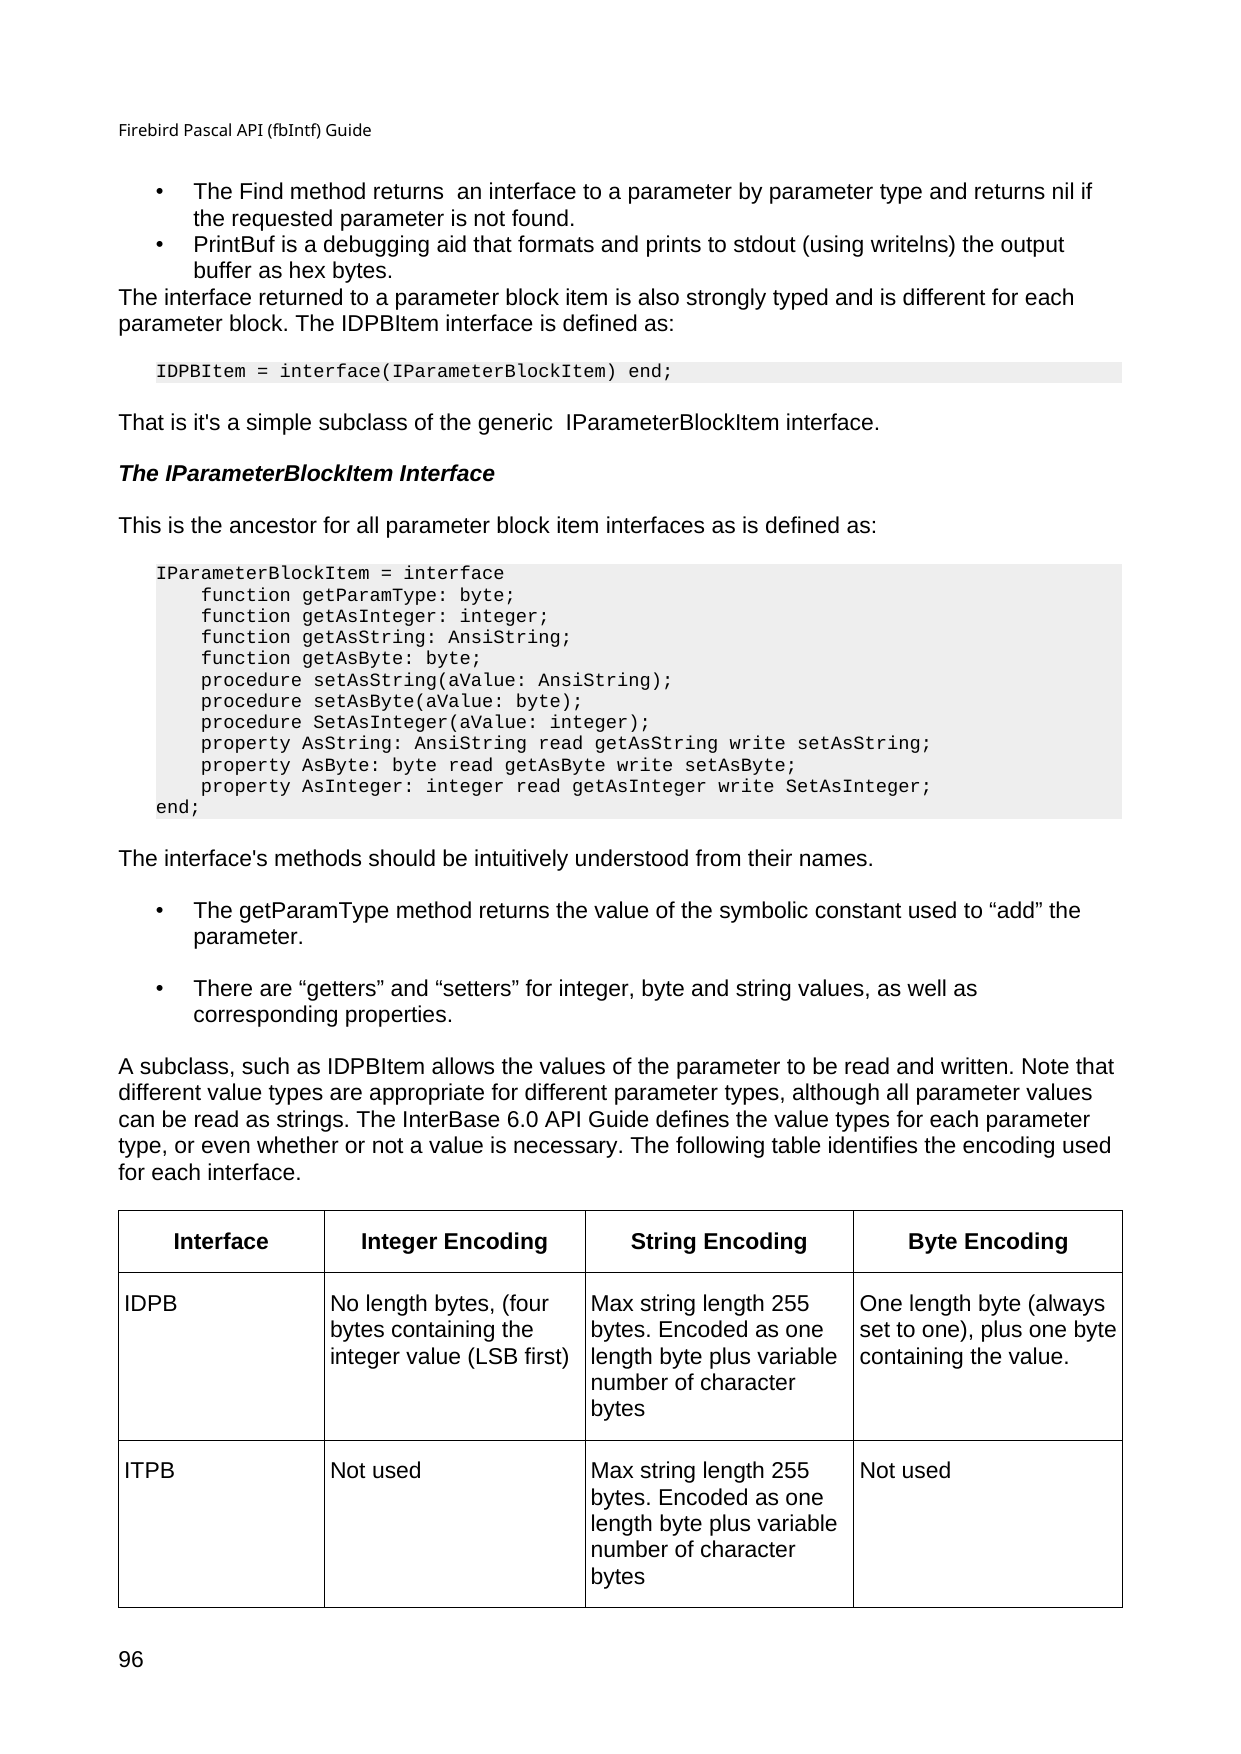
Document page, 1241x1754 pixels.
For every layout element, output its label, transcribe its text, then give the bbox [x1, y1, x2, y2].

table_cell Max string length 255 bytes. Encoded as one length byte plus variable number of character bytes [586, 1273, 853, 1439]
text property AsString: AnsiString read getAsString write setAsString; [156, 734, 1122, 755]
text The interface returned to a parameter block item is also strongly typed and is different for each parameter block. The IDPBItem interface is defined as: [118, 283, 1122, 336]
table_cell Not used [325, 1441, 585, 1607]
table_header Byte Encoding [854, 1211, 1122, 1272]
text The interface's methods should be intuitively understood from their names. [118, 845, 1122, 871]
table_header String Encoding [586, 1211, 853, 1272]
table_header Integer Encoding [325, 1211, 585, 1272]
text That is it's a simple subclass of the generic IParameterBlockItem interface. [118, 408, 1122, 435]
text procedure setAsString(aValue: AnsiString); [156, 670, 1122, 692]
table_header Interface [119, 1211, 324, 1272]
text This is the ancestor for all parameter block item interfaces as is defined as: [118, 512, 1122, 539]
text end; [156, 798, 1122, 819]
text procedure setAsByte(aValue: byte); [156, 692, 1122, 713]
text The IParameterBlockItem Interface [118, 460, 1122, 487]
table_cell ITPB [119, 1441, 324, 1607]
text procedure SetAsInteger(aValue: integer); [156, 713, 1122, 734]
text IParameterBlockItem = interface [156, 564, 1122, 585]
table_cell One length byte (always set to one), plus one byte containing the value. [854, 1273, 1122, 1439]
text IDPBItem = interface(IParameterBlockItem) end; [156, 362, 1122, 383]
list The Find method returns an interface to a parameter by parameter type and returns nil if the requested parameter is not found. [156, 178, 1122, 231]
text function getAsByte: byte; [156, 649, 1122, 670]
text property AsByte: byte read getAsByte write setAsByte; [156, 755, 1122, 777]
table_cell Not used [854, 1441, 1122, 1607]
text function getAsInteger: integer; [156, 607, 1122, 628]
text function getAsString: AnsiString; [156, 628, 1122, 649]
table_cell IDPB [119, 1273, 324, 1439]
text function getParamType: byte; [156, 585, 1122, 607]
list PrintBuf is a debugging aid that formats and prints to stdout (using writelns) the output buffer as hex bytes. [156, 231, 1122, 283]
table_cell No length bytes, (four bytes containing the integer value (LSB first) [325, 1273, 585, 1439]
list The getParamType method returns the value of the symbolic constant used to “add” the parameter. [156, 897, 1122, 949]
table_cell Max string length 255 bytes. Encoded as one length byte plus variable number of character bytes [586, 1441, 853, 1607]
list There are “getters” and “setters” for integer, byte and string values, as well as corresponding properties. [156, 975, 1122, 1027]
text property AsInteger: integer read getAsInteger write SetAsInteger; [156, 777, 1122, 798]
text A subclass, such as IDPBItem allows the values of the parameter to be read and written. Note that different value types are appropriate for different parameter types, although all parameter values can be read as strings. The InterBase 6.0 API Guide defines the value types for each parameter type, or even whether or not a value is necessary. The following table identifies the encoding used for each interface. [118, 1053, 1122, 1185]
